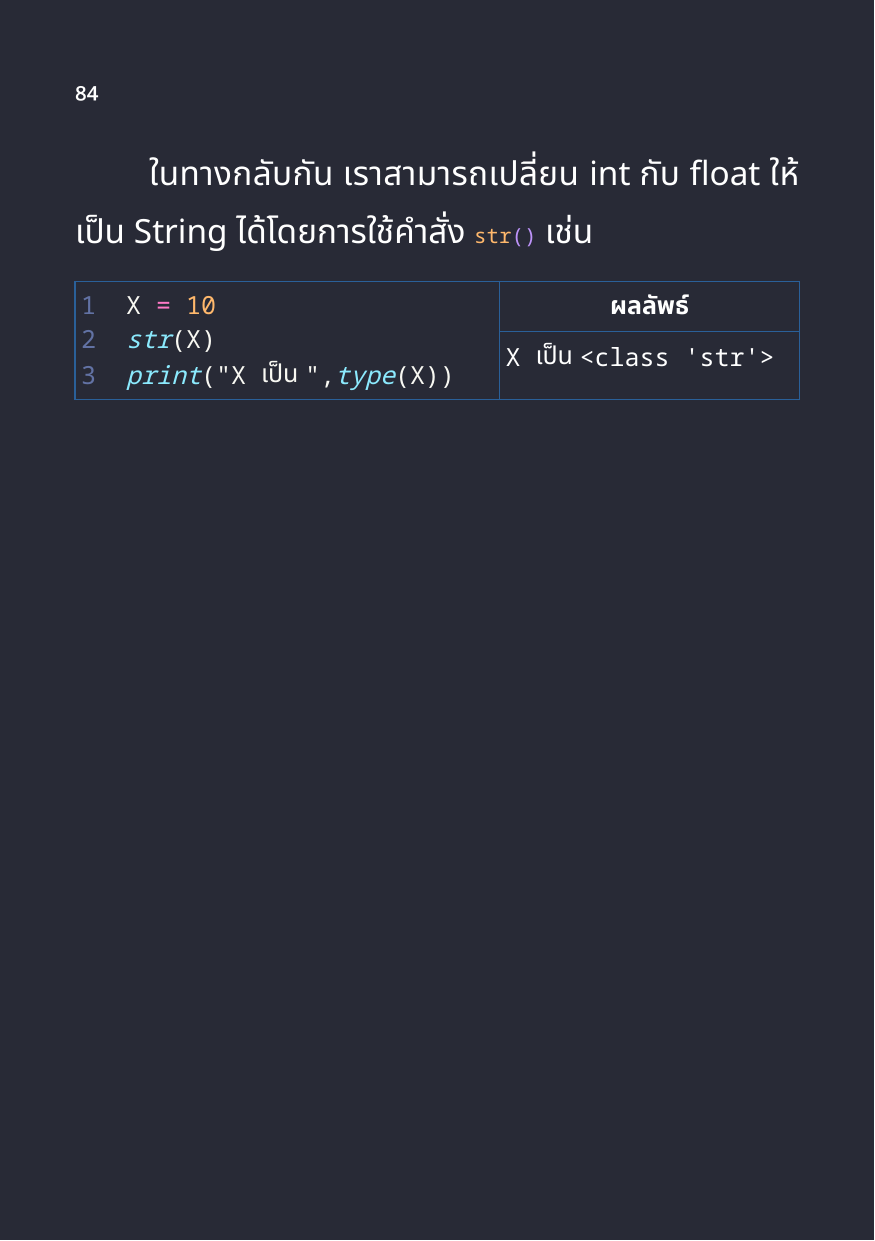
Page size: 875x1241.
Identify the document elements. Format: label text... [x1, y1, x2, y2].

table_header ผลลัพธ์ [500, 282, 799, 331]
table_header 1 X = 10 2 str(X) 3 print("X เป็น ",type(X)) [76, 282, 499, 399]
table_cell X เป็น <class 'str'> [500, 332, 799, 399]
text ในทางกลับกัน เราสามารถเปลี่ยน int กับ float ให้เป็น String ได้โดยการใช้คำสั่ง str() เช่น [75, 150, 799, 259]
